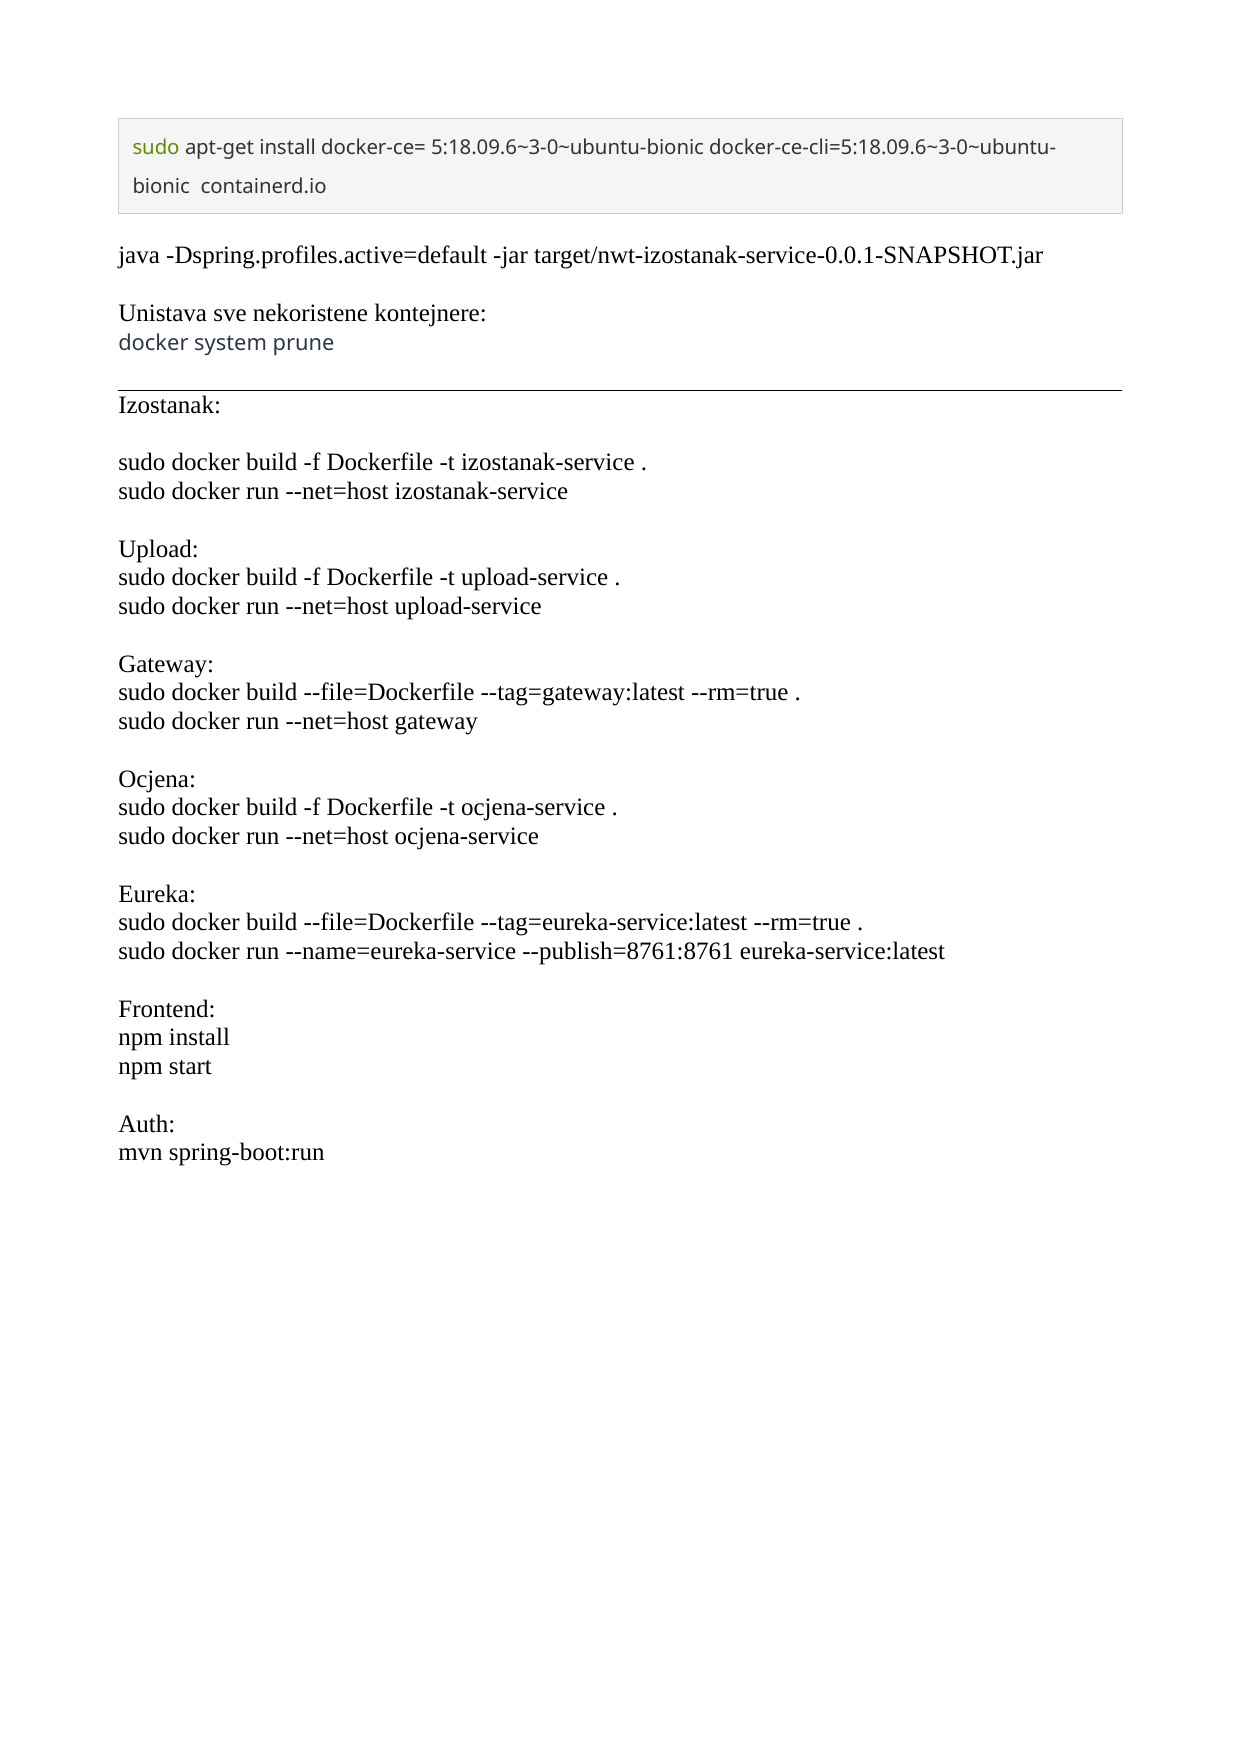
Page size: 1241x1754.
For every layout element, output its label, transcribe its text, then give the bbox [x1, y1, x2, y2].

text Upload: [118, 534, 1122, 562]
text sudo docker build --file=Dockerfile --tag=gateway:latest --rm=true . [118, 677, 1122, 706]
text Izostanak: [118, 391, 1122, 419]
text sudo docker build --file=Dockerfile --tag=eureka-service:latest --rm=true . [118, 907, 1122, 936]
text Gateway: [118, 649, 1122, 677]
text Eureka: [118, 879, 1122, 907]
text sudo docker build -f Dockerfile -t upload-service . [118, 562, 1122, 591]
text sudo docker build -f Dockerfile -t izostanak-service . [118, 447, 1122, 476]
text sudo apt-get install docker-ce= 5:18.09.6~3-0~ubuntu-bionic docker-ce-cli=5:18.09.6~3-0~ubuntu-bionic containerd.io [119, 119, 1122, 213]
text sudo docker run --net=host gateway [118, 706, 1122, 735]
text sudo docker run --net=host ocjena-service [118, 821, 1122, 850]
text sudo docker run --net=host upload-service [118, 591, 1122, 620]
text java -Dspring.profiles.active=default -jar target/nwt-izostanak-service-0.0.1-SNAPSHOT.jar [118, 241, 1122, 269]
text Ocjena: [118, 764, 1122, 792]
text npm start [118, 1051, 1122, 1080]
text Unistava sve nekoristene kontejnere: [118, 298, 1122, 327]
text Auth: [118, 1109, 1122, 1137]
text sudo docker run --name=eureka-service --publish=8761:8761 eureka-service:latest [118, 936, 1122, 965]
text npm install [118, 1022, 1122, 1051]
text sudo docker build -f Dockerfile -t ocjena-service . [118, 792, 1122, 821]
text docker system prune [118, 327, 1122, 357]
text Frontend: [118, 994, 1122, 1022]
text sudo docker run --net=host izostanak-service [118, 476, 1122, 505]
text mvn spring-boot:run [118, 1137, 1122, 1166]
